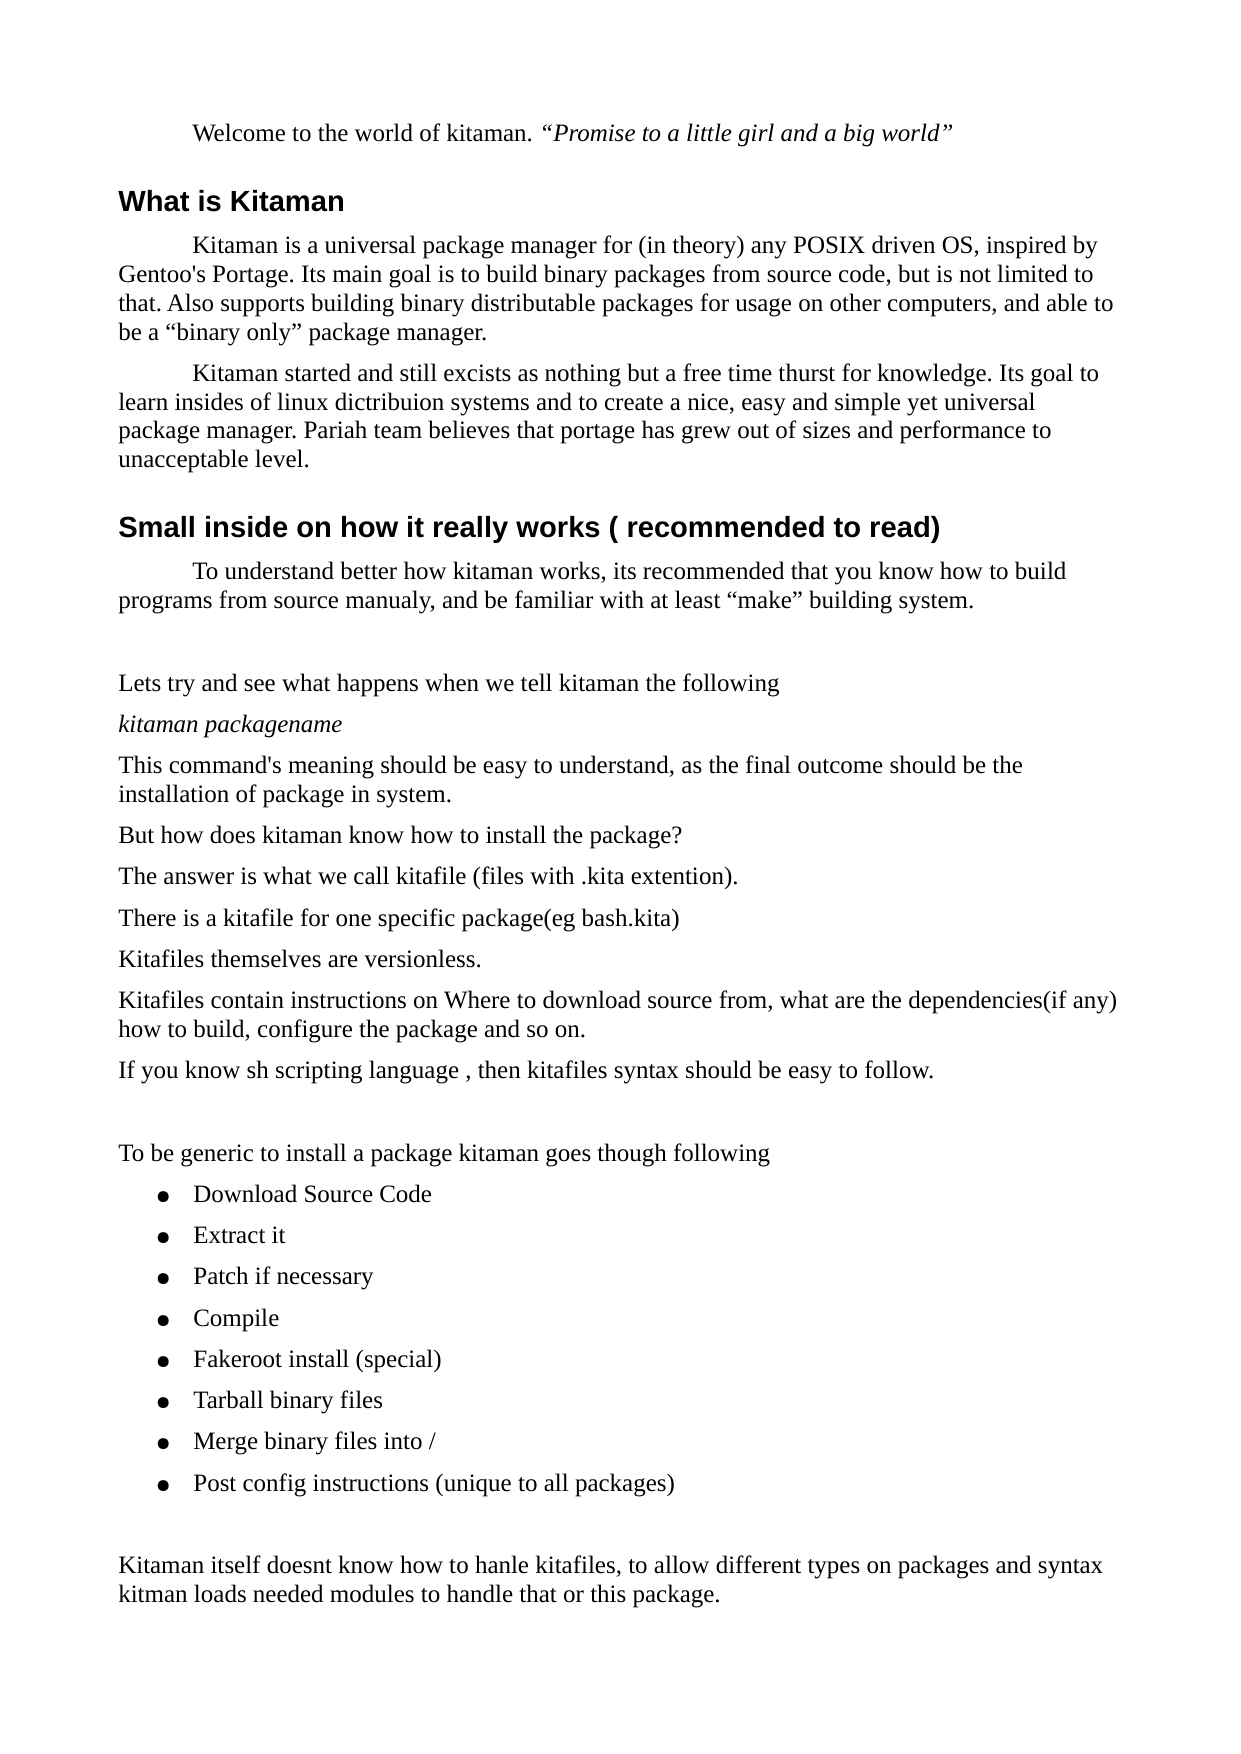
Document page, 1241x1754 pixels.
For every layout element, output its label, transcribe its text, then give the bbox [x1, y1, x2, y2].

list Compile [156, 1303, 1122, 1331]
text This command's meaning should be easy to understand, as the final outcome should be the installation of package in system. [118, 750, 1122, 808]
text kitaman packagename [118, 709, 1122, 738]
list Tarball binary files [156, 1385, 1122, 1414]
text Kitaman started and still excists as nothing but a free time thurst for knowledge. Its goal to learn insides of linux dictribuion systems and to create a nice, easy and simple yet universal package manager. Pariah team believes that portage has grew out of sizes and performance to unacceptable level. [118, 358, 1122, 473]
text Kitafiles contain instructions on Where to download source from, what are the dependencies(if any) how to build, configure the package and so on. [118, 985, 1122, 1043]
list Download Source Code [156, 1179, 1122, 1208]
list Patch if necessary [156, 1261, 1122, 1290]
text But how does kitaman know how to install the package? [118, 820, 1122, 849]
list Merge binary files into / [156, 1426, 1122, 1455]
text The answer is what we call kitafile (files with .kita extention). [118, 861, 1122, 890]
text Kitaman itself doesnt know how to hanle kitafiles, to allow different types on packages and syntax kitman loads needed modules to handle that or this package. [118, 1550, 1122, 1608]
text Welcome to the world of kitaman. “Promise to a little girl and a big world” [118, 118, 1122, 147]
list Fakeroot install (special) [156, 1344, 1122, 1373]
list Extract it [156, 1220, 1122, 1249]
text To be generic to install a package kitaman goes though following [118, 1138, 1122, 1166]
subtitle Small inside on how it really works ( recommended to read) [118, 510, 1122, 544]
text Lets try and see what happens when we tell kitaman the following [118, 668, 1122, 696]
text There is a kitafile for one specific package(eg bash.kita) [118, 903, 1122, 931]
subtitle What is Kitaman [118, 184, 1122, 218]
text If you know sh scripting language , then kitafiles syntax should be easy to follow. [118, 1055, 1122, 1084]
text Kitafiles themselves are versionless. [118, 944, 1122, 973]
list Post config instructions (unique to all packages) [156, 1468, 1122, 1496]
text To understand better how kitaman works, its recommended that you know how to build programs from source manualy, and be familiar with at least “make” building system. [118, 556, 1122, 614]
text Kitaman is a universal package manager for (in theory) any POSIX driven OS, inspired by Gentoo's Portage. Its main goal is to build binary packages from source code, but is not limited to that. Also supports building binary distributable packages for usage on other computers, and able to be a “binary only” package manager. [118, 230, 1122, 345]
